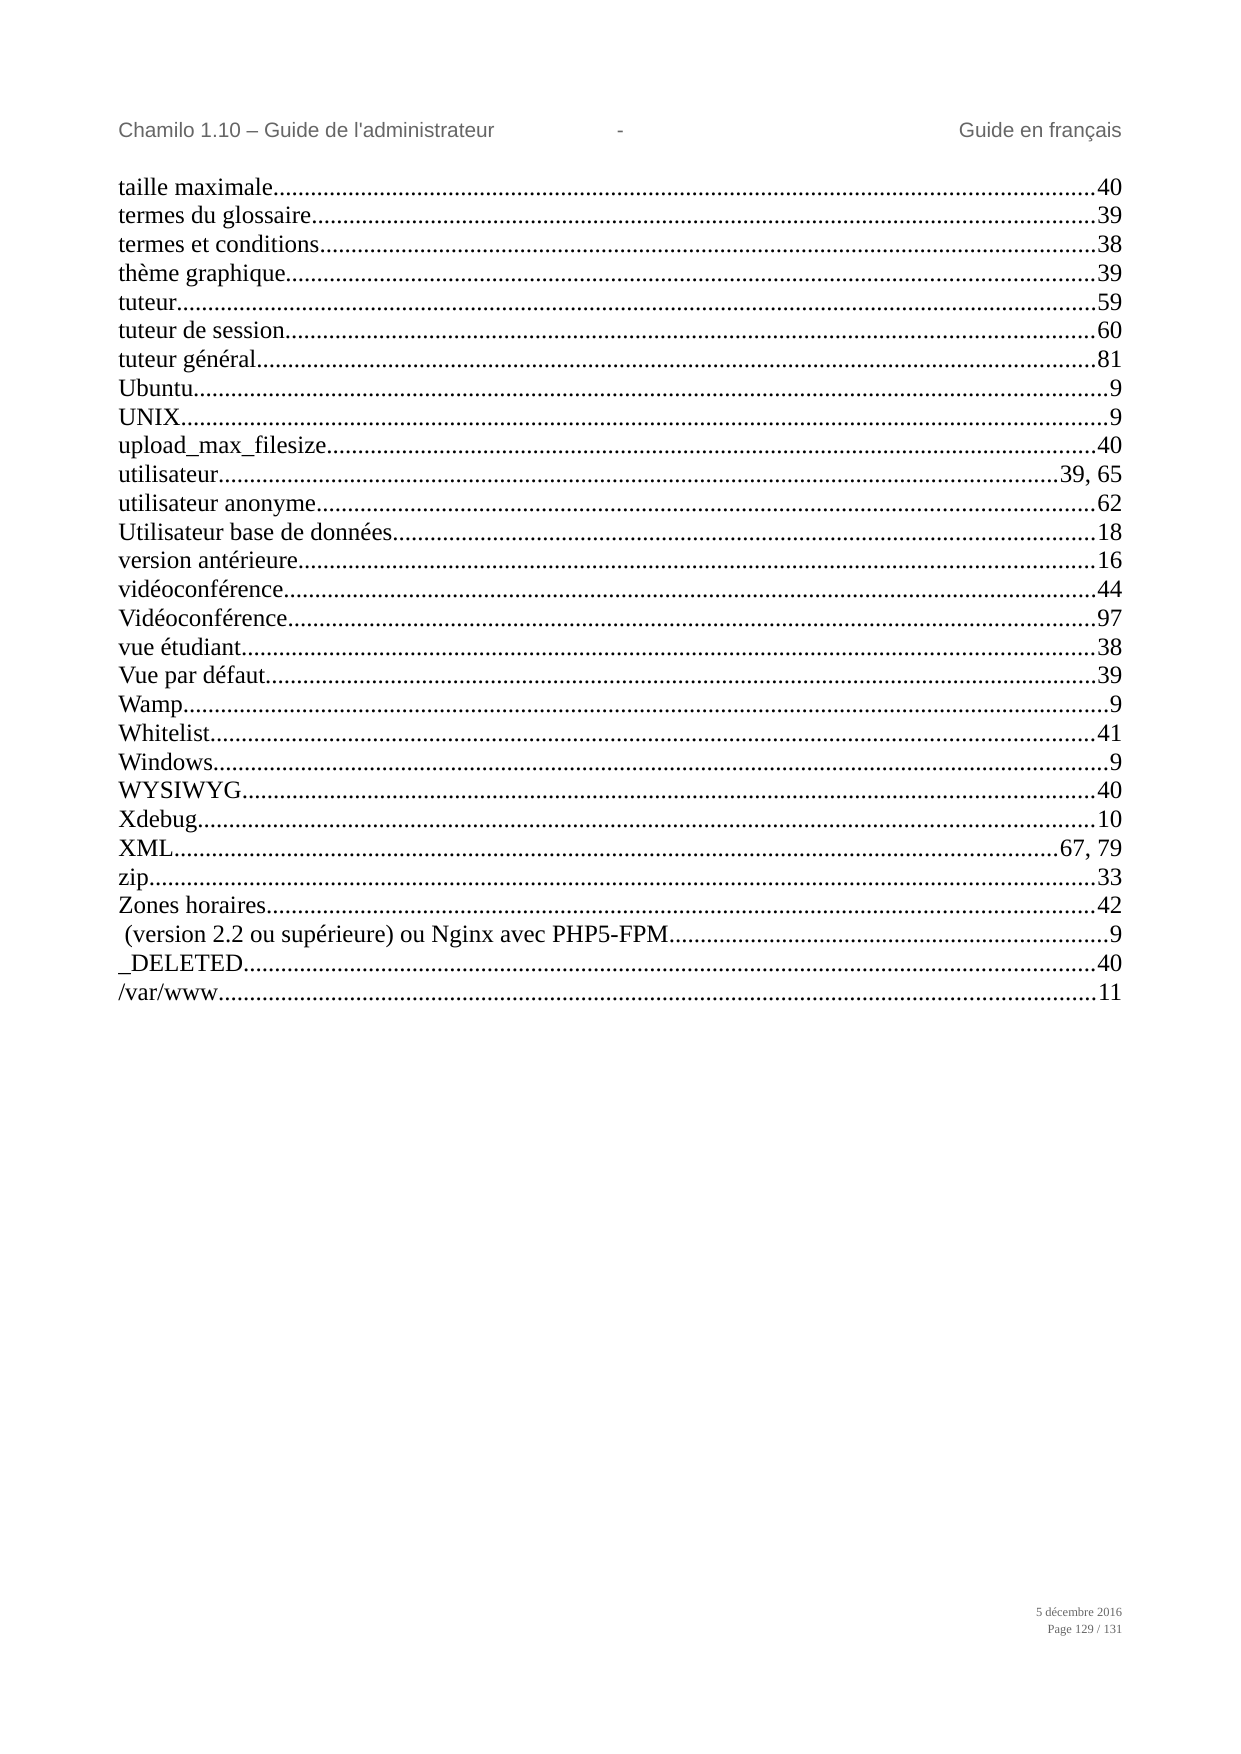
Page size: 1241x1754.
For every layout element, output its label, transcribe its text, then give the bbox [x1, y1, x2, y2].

text utilisateur 39, 65 [118, 459, 1122, 488]
text vue étudiant 38 [118, 632, 1122, 660]
text vidéoconférence 44 [118, 574, 1122, 603]
text Xdebug 10 [118, 804, 1122, 833]
text _DELETED 40 [118, 948, 1122, 977]
text version antérieure 16 [118, 545, 1122, 574]
text UNIX 9 [118, 402, 1122, 430]
text taille maximale 40 [118, 172, 1122, 200]
text Vue par défaut 39 [118, 660, 1122, 689]
text Ubuntu 9 [118, 373, 1122, 402]
text Windows 9 [118, 747, 1122, 775]
text tuteur de session 60 [118, 315, 1122, 344]
text Zones horaires 42 [118, 890, 1122, 919]
text tuteur général 81 [118, 344, 1122, 373]
text Wamp 9 [118, 689, 1122, 718]
text Vidéoconférence 97 [118, 603, 1122, 632]
text Whitelist 41 [118, 718, 1122, 747]
text XML 67, 79 [118, 833, 1122, 862]
text Utilisateur base de données 18 [118, 517, 1122, 545]
text /var/www 11 [118, 977, 1122, 1005]
text thème graphique 39 [118, 258, 1122, 287]
text tuteur 59 [118, 287, 1122, 315]
text utilisateur anonyme 62 [118, 488, 1122, 517]
text (version 2.2 ou supérieure) ou Nginx avec PHP5-FPM 9 [118, 919, 1122, 948]
text termes et conditions 38 [118, 229, 1122, 258]
text WYSIWYG 40 [118, 775, 1122, 804]
text termes du glossaire 39 [118, 200, 1122, 229]
text upload_max_filesize 40 [118, 430, 1122, 459]
text zip 33 [118, 862, 1122, 890]
